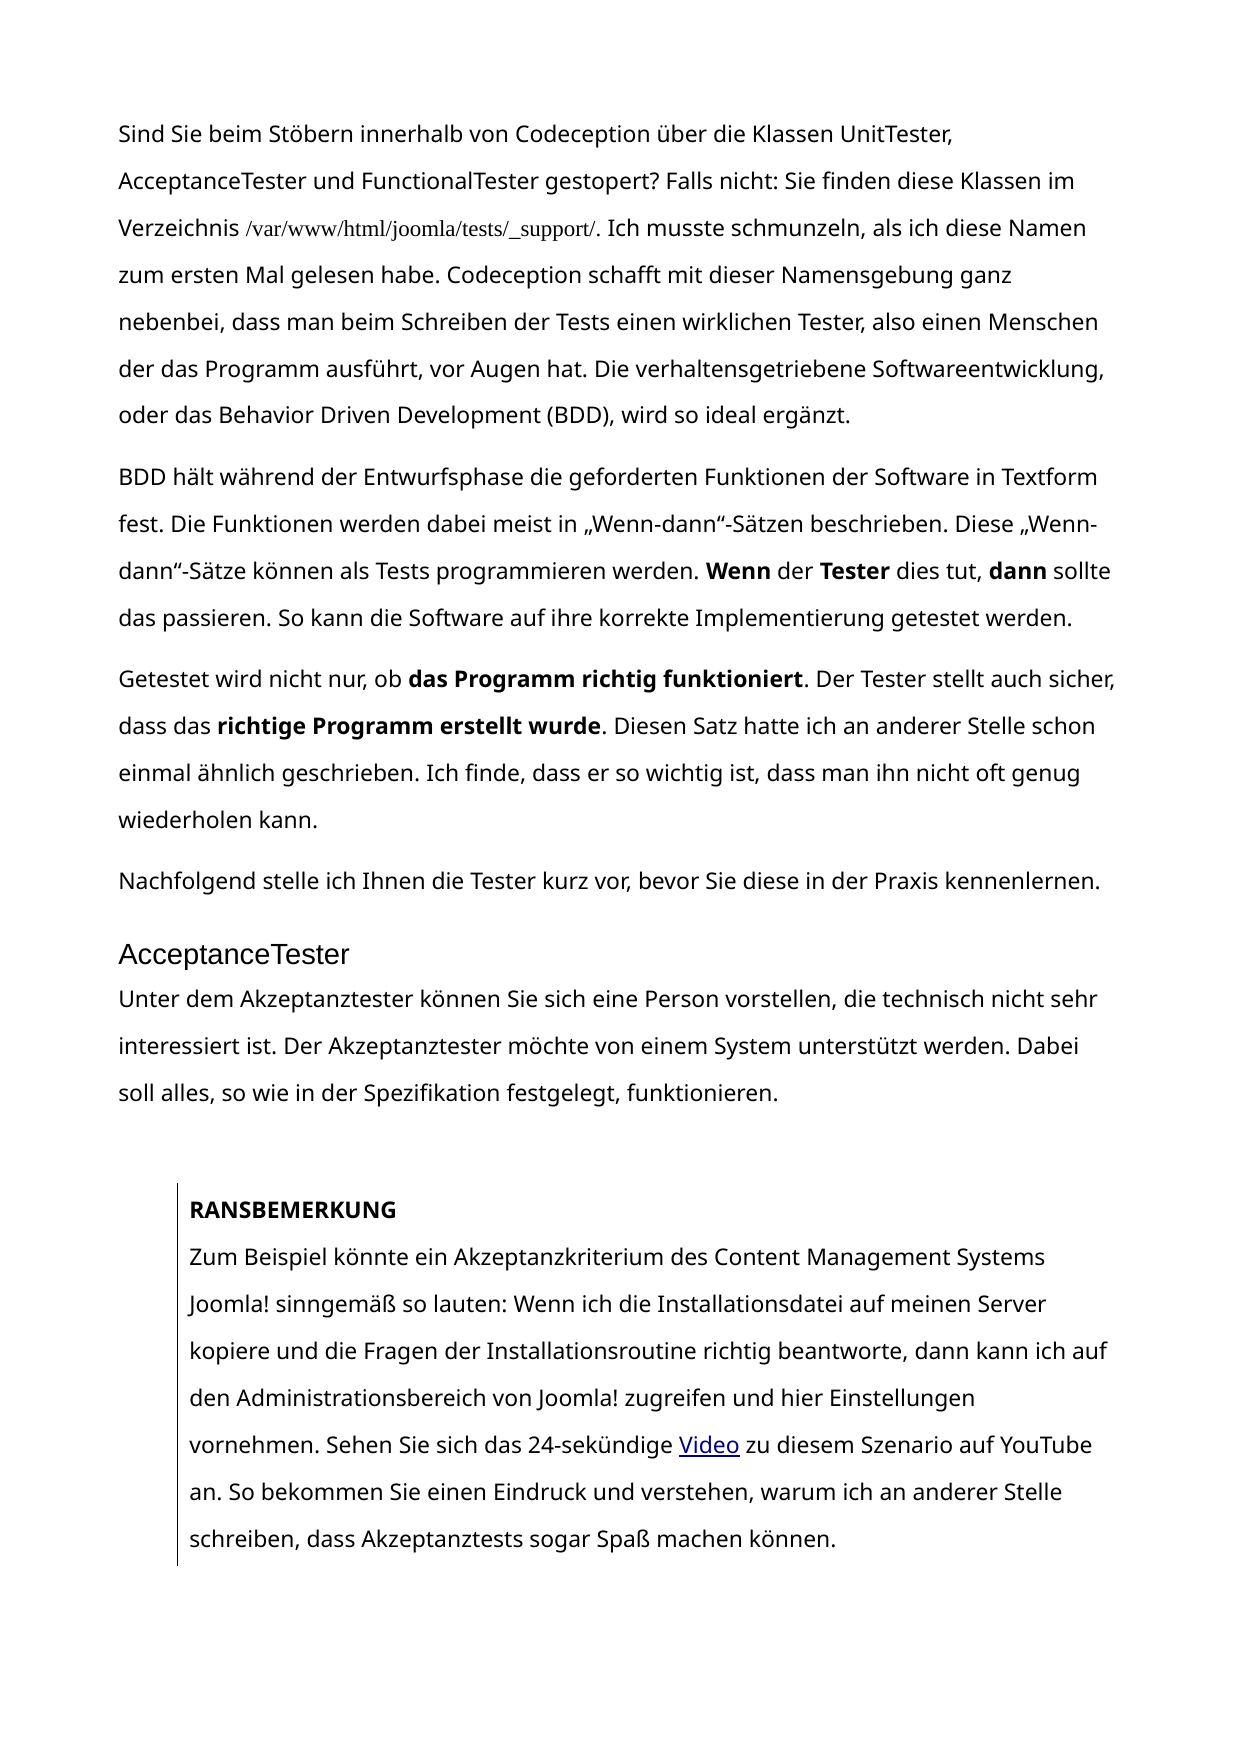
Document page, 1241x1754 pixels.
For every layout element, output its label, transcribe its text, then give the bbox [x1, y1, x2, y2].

text Unter dem Akzeptanztester können Sie sich eine Person vorstellen, die technisch nicht sehr interessiert ist. Der Akzeptanztester möchte von einem System unterstützt werden. Dabei soll alles, so wie in der Spezifikation festgelegt, funktionieren. [118, 983, 1122, 1108]
subtitle AcceptanceTester [118, 937, 1122, 970]
text BDD hält während der Entwurfsphase die geforderten Funktionen der Software in Textform fest. Die Funktionen werden dabei meist in „Wenn-dann“-Sätzen beschrieben. Diese „Wenn-dann“-Sätze können als Tests programmieren werden. Wenn der Tester dies tut, dann sollte das passieren. So kann die Software auf ihre korrekte Implementierung getestet werden. [118, 461, 1122, 633]
text Getestet wird nicht nur, ob das Programm richtig funktioniert. Der Tester stellt auch sicher, dass das richtige Programm erstellt wurde. Diesen Satz hatte ich an anderer Stelle schon einmal ähnlich geschrieben. Ich finde, dass er so wichtig ist, dass man ihn nicht oft genug wiederholen kann. [118, 663, 1122, 835]
text Nachfolgend stelle ich Ihnen die Tester kurz vor, bevor Sie diese in der Praxis kennenlernen. [118, 865, 1122, 896]
text RANSBEMERKUNG Zum Beispiel könnte ein Akzeptanzkriterium des Content Management Systems Joomla! sinngemäß so lauten: Wenn ich die Installationsdatei auf meinen Server kopiere und die Fragen der Installationsroutine richtig beantworte, dann kann ich auf den Administrationsbereich von Joomla! zugreifen und hier Einstellungen vornehmen. Sehen Sie sich das 24-sekündige Video zu diesem Szenario auf YouTube an. So bekommen Sie einen Eindruck und verstehen, warum ich an anderer Stelle schreiben, dass Akzeptanztests sogar Spaß machen können. [178, 1183, 1122, 1566]
text Sind Sie beim Stöbern innerhalb von Codeception über die Klassen UnitTester, AcceptanceTester und FunctionalTester gestopert? Falls nicht: Sie finden diese Klassen im Verzeichnis /var/www/html/joomla/tests/_support/. Ich musste schmunzeln, als ich diese Namen zum ersten Mal gelesen habe. Codeception schafft mit dieser Namensgebung ganz nebenbei, dass man beim Schreiben der Tests einen wirklichen Tester, also einen Menschen der das Programm ausführt, vor Augen hat. Die verhaltensgetriebene Softwareentwicklung, oder das Behavior Driven Development (BDD), wird so ideal ergänzt. [118, 118, 1122, 431]
